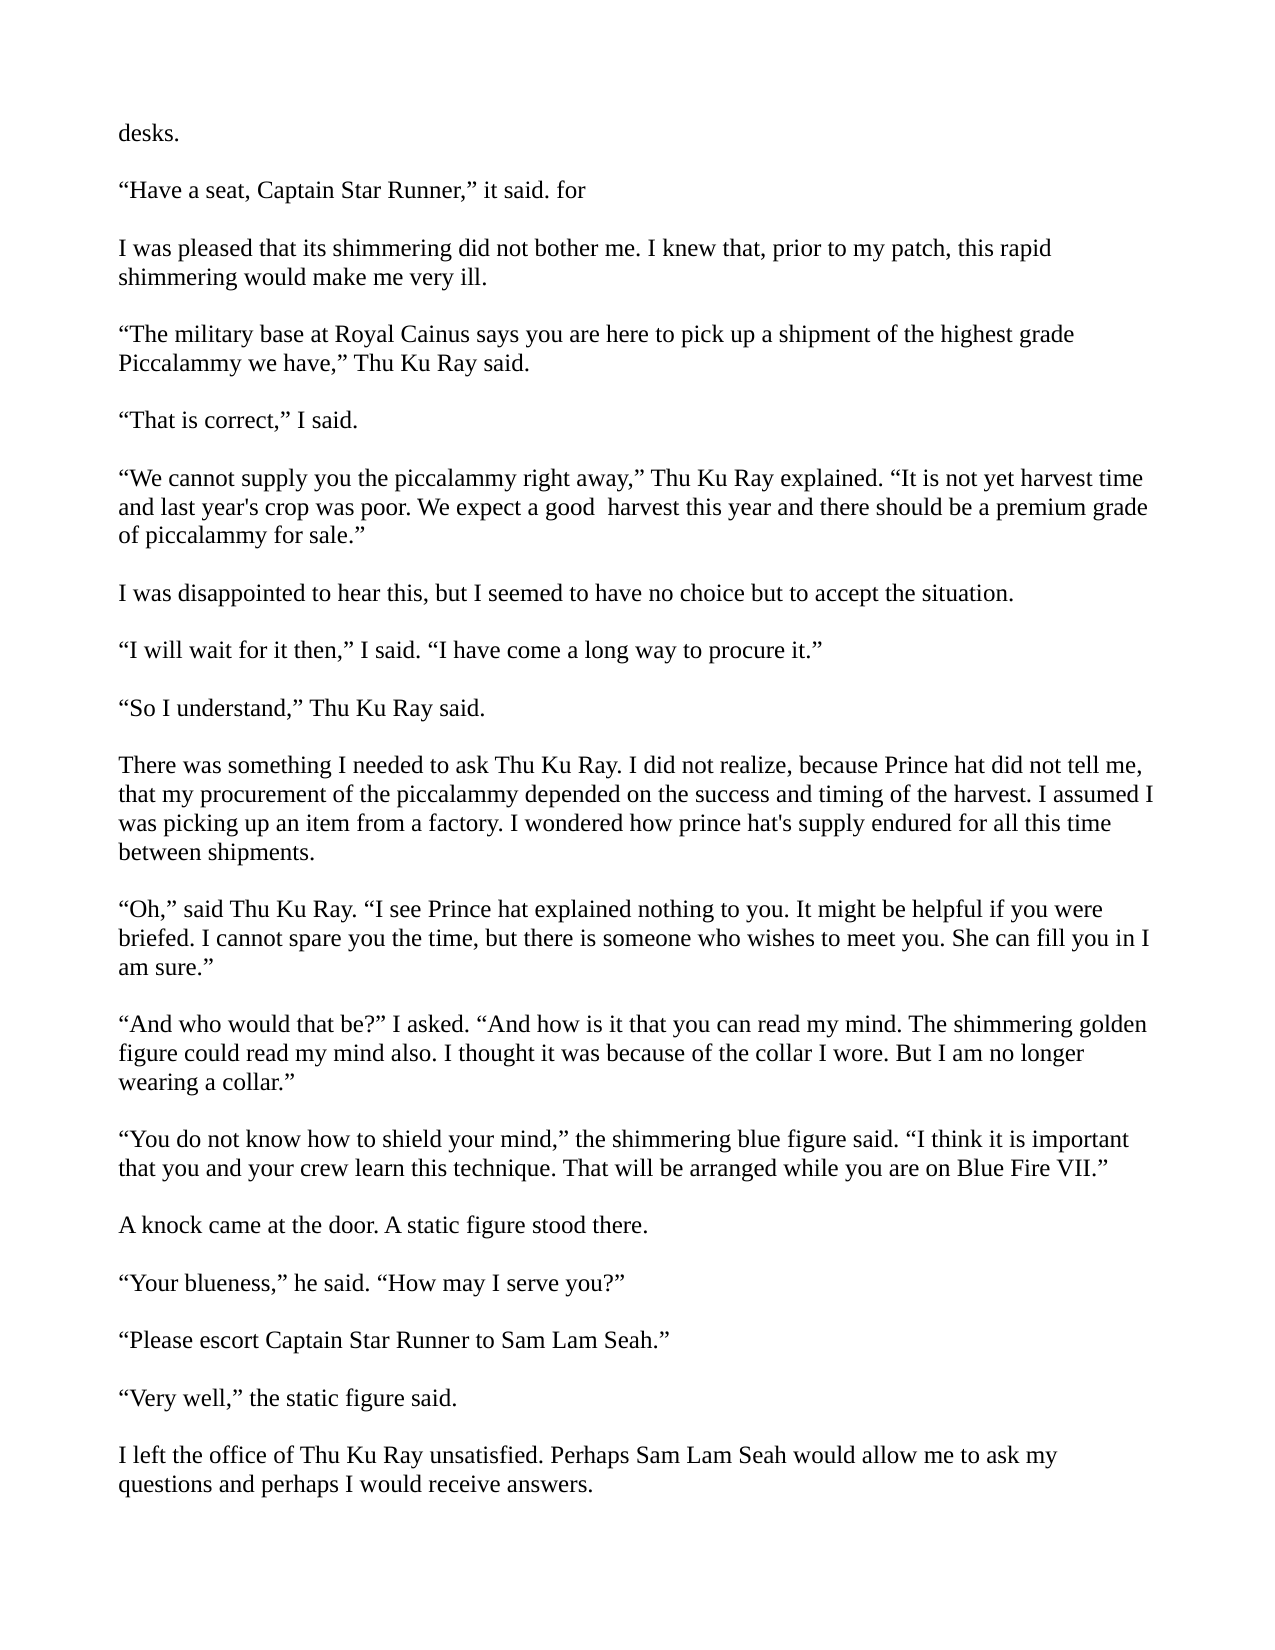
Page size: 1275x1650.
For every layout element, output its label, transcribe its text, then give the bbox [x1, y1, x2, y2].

text “Please escort Captain Star Runner to Sam Lam Seah.” [118, 1326, 1157, 1354]
text “You do not know how to shield your mind,” the shimmering blue figure said. “I think it is important that you and your crew learn this technique. That will be arranged while you are on Blue Fire VII.” [118, 1124, 1157, 1182]
text “That is correct,” I said. [118, 406, 1157, 434]
text “I will wait for it then,” I said. “I have come a long way to procure it.” [118, 636, 1157, 664]
text A knock came at the door. A static figure stood there. [118, 1211, 1157, 1239]
text “The military base at Royal Cainus says you are here to pick up a shipment of the highest grade Piccalammy we have,” Thu Ku Ray said. [118, 319, 1157, 377]
text “Have a seat, Captain Star Runner,” it said. for [118, 176, 1157, 204]
text There was something I needed to ask Thu Ku Ray. I did not realize, because Prince hat did not tell me, that my procurement of the piccalammy depended on the success and timing of the harvest. I assumed I was picking up an item from a factory. I wondered how prince hat's supply endured for all this time between shipments. [118, 751, 1157, 866]
text “And who would that be?” I asked. “And how is it that you can read my mind. The shimmering golden figure could read my mind also. I thought it was because of the collar I wore. But I am no longer wearing a collar.” [118, 1009, 1157, 1096]
text “Oh,” said Thu Ku Ray. “I see Prince hat explained nothing to you. It might be helpful if you were briefed. I cannot spare you the time, but there is someone who wishes to meet you. She can fill you in I am sure.” [118, 894, 1157, 981]
text “We cannot supply you the piccalammy right away,” Thu Ku Ray explained. “It is not yet harvest time and last year's crop was poor. We expect a good harvest this year and there should be a premium grade of piccalammy for sale.” [118, 463, 1157, 549]
text “So I understand,” Thu Ku Ray said. [118, 693, 1157, 722]
text “Very well,” the static figure said. [118, 1383, 1157, 1412]
text I was pleased that its shimmering did not bother me. I knew that, prior to my patch, this rapid shimmering would make me very ill. [118, 233, 1157, 291]
text “Your blueness,” he said. “How may I serve you?” [118, 1268, 1157, 1297]
text I was disappointed to hear this, but I seemed to have no choice but to accept the situation. [118, 578, 1157, 607]
text desks. [118, 118, 1157, 147]
text I left the office of Thu Ku Ray unsatisfied. Perhaps Sam Lam Seah would allow me to ask my questions and perhaps I would receive answers. [118, 1441, 1157, 1498]
